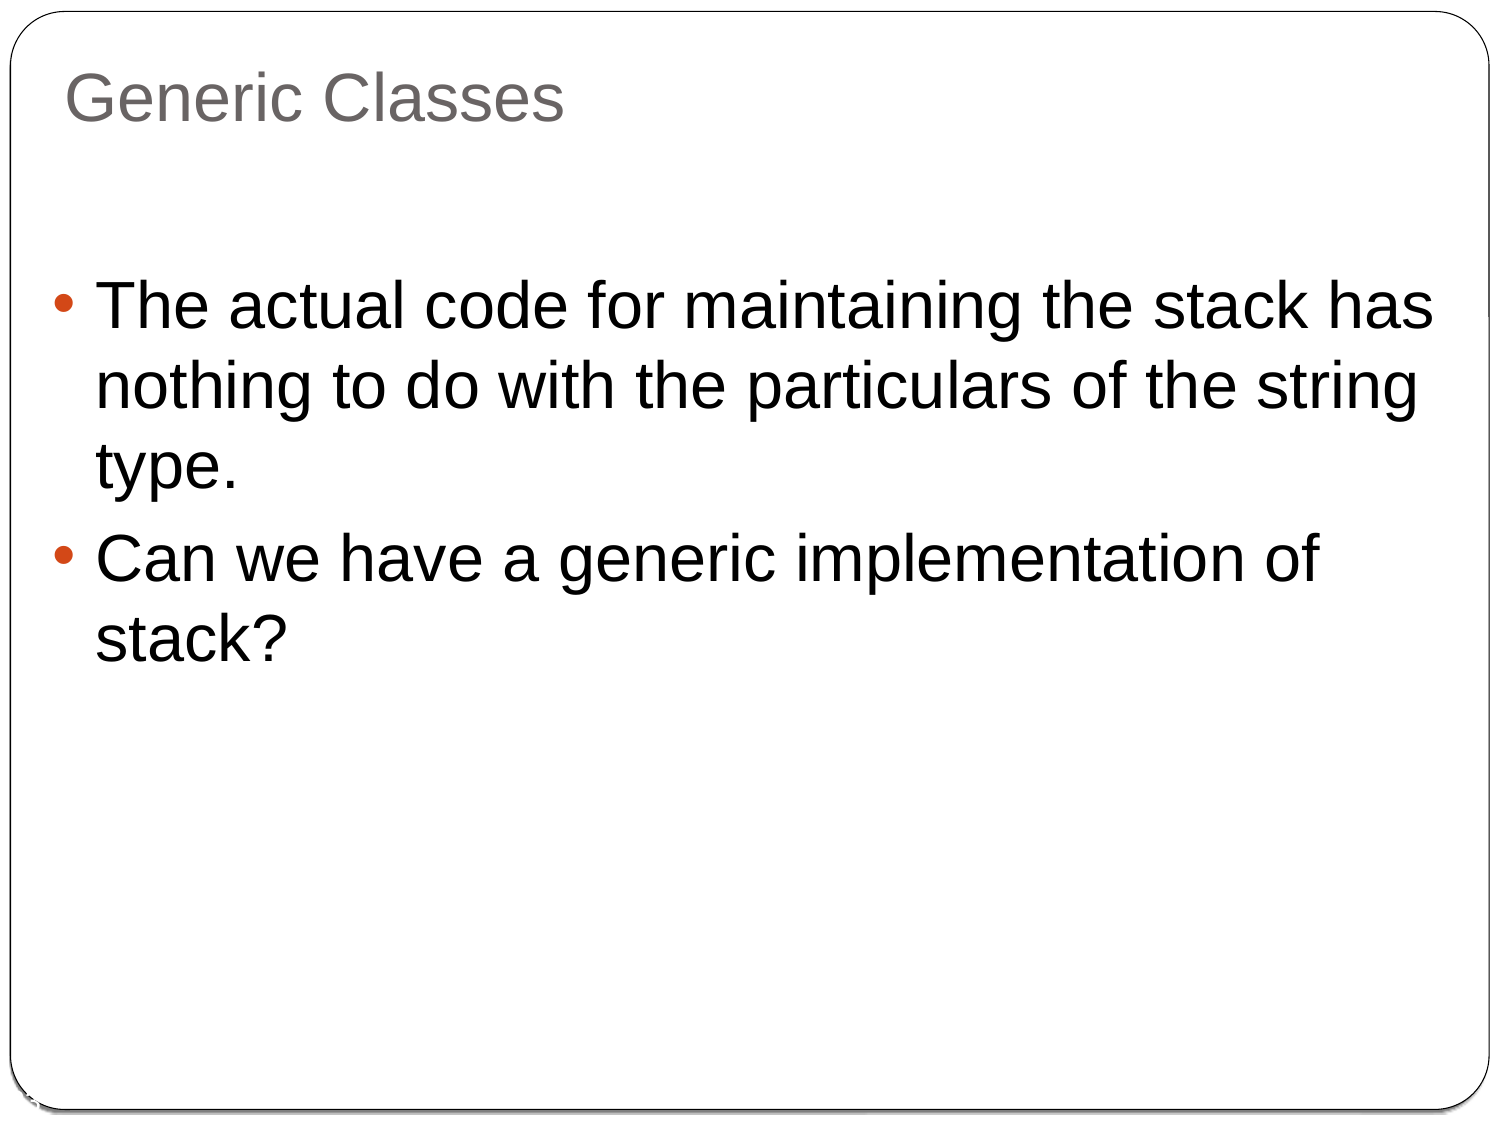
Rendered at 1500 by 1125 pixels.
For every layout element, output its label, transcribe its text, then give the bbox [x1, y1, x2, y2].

title Generic Classes [50, 45, 1450, 150]
slide_number [0, 1074, 50, 1125]
list The actual code for maintaining the stack has nothing to do with the particulars of the string type. Can we have a generic implementation of stack? [37, 162, 1463, 1088]
